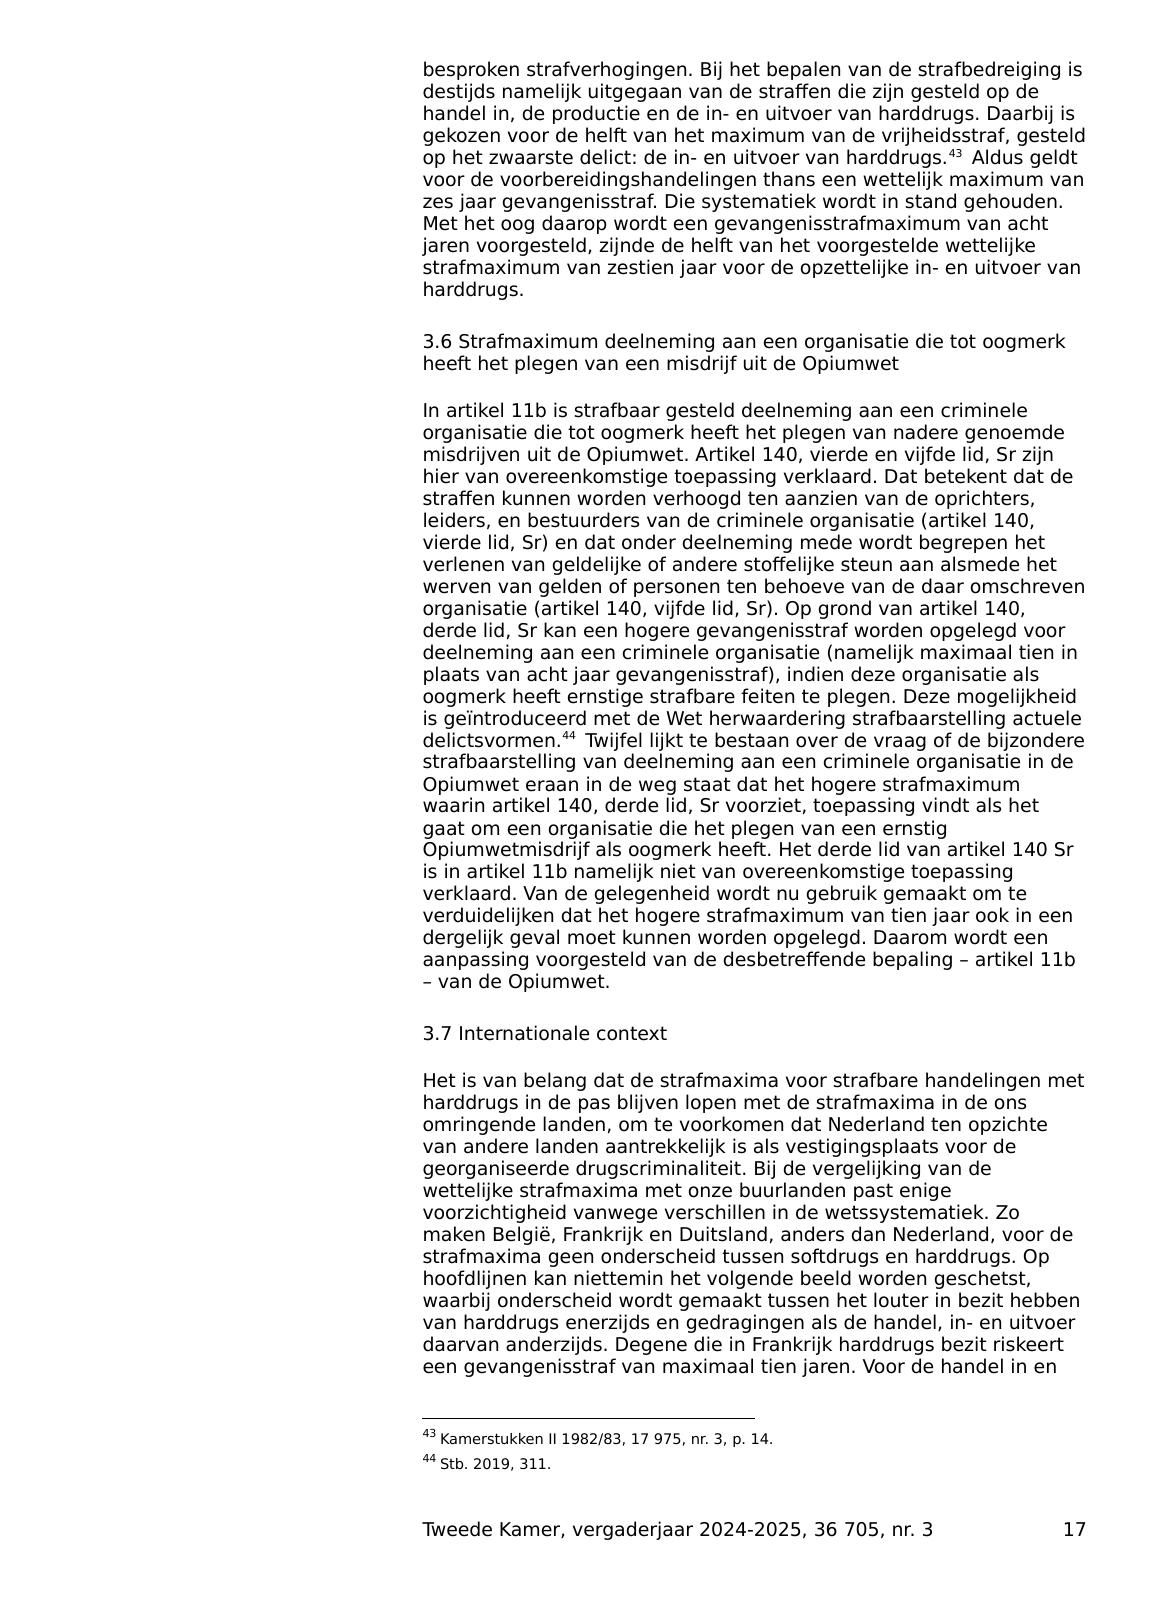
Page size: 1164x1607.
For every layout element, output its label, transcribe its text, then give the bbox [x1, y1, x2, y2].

text In artikel 11b is strafbaar gesteld deelneming aan een criminele organisatie die tot oogmerk heeft het plegen van nadere genoemde misdrijven uit de Opiumwet. Artikel 140, vierde en vijfde lid, Sr zijn hier van overeenkomstige toepassing verklaard. Dat betekent dat de straffen kunnen worden verhoogd ten aanzien van de oprichters, leiders, en bestuurders van de criminele organisatie (artikel 140, vierde lid, Sr) en dat onder deelneming mede wordt begrepen het verlenen van geldelijke of andere stoffelijke steun aan alsmede het werven van gelden of personen ten behoeve van de daar omschreven organisatie (artikel 140, vijfde lid, Sr). Op grond van artikel 140, derde lid, Sr kan een hogere gevangenisstraf worden opgelegd voor deelneming aan een criminele organisatie (namelijk maximaal tien in plaats van acht jaar gevangenisstraf), indien deze organisatie als oogmerk heeft ernstige strafbare feiten te plegen. Deze mogelijkheid is geïntroduceerd met de Wet herwaardering strafbaarstelling actuele delictsvormen. Twijfel lijkt te bestaan over de vraag of de bijzondere strafbaarstelling van deelneming aan een criminele organisatie in de Opiumwet eraan in de weg staat dat het hogere strafmaximum waarin artikel 140, derde lid, Sr voorziet, toepassing vindt als het gaat om een organisatie die het plegen van een ernstig Opiumwetmisdrijf als oogmerk heeft. Het derde lid van artikel 140 Sr is in artikel 11b namelijk niet van overeenkomstige toepassing verklaard. Van de gelegenheid wordt nu gebruik gemaakt om te verduidelijken dat het hogere strafmaximum van tien jaar ook in een dergelijk geval moet kunnen worden opgelegd. Daarom wordt een aanpassing voorgesteld van de desbetreffende bepaling – artikel 11b – van de Opiumwet. [422, 400, 1087, 993]
subtitle 3.6 Strafmaximum deelneming aan een organisatie die tot oogmerk heeft het plegen van een misdrijf uit de Opiumwet [422, 331, 1087, 375]
text Kamerstukken II 1982/83, 17 975, nr. 3, p. 14. [422, 1427, 1087, 1449]
text Het is van belang dat de strafmaxima voor strafbare handelingen met harddrugs in de pas blijven lopen met de strafmaxima in de ons omringende landen, om te voorkomen dat Nederland ten opzichte van andere landen aantrekkelijk is als vestigingsplaats voor de georganiseerde drugscriminaliteit. Bij de vergelijking van de wettelijke strafmaxima met onze buurlanden past enige voorzichtigheid vanwege verschillen in de wetssystematiek. Zo maken België, Frankrijk en Duitsland, anders dan Nederland, voor de strafmaxima geen onderscheid tussen softdrugs en harddrugs. Op hoofdlijnen kan niettemin het volgende beeld worden geschetst, waarbij onderscheid wordt gemaakt tussen het louter in bezit hebben van harddrugs enerzijds en gedragingen als de handel, in- en uitvoer daarvan anderzijds. Degene die in Frankrijk harddrugs bezit riskeert een gevangenisstraf van maximaal tien jaren. Voor de handel in en [422, 1070, 1087, 1378]
subtitle 3.7 Internationale context [422, 1023, 1087, 1045]
text Stb. 2019, 311. [422, 1452, 1087, 1474]
text besproken strafverhogingen. Bij het bepalen van de strafbedreiging is destijds namelijk uitgegaan van de straffen die zijn gesteld op de handel in, de productie en de in- en uitvoer van harddrugs. Daarbij is gekozen voor de helft van het maximum van de vrijheidsstraf, gesteld op het zwaarste delict: de in- en uitvoer van harddrugs. Aldus geldt voor de voorbereidingshandelingen thans een wettelijk maximum van zes jaar gevangenisstraf. Die systematiek wordt in stand gehouden. Met het oog daarop wordt een gevangenisstrafmaximum van acht jaren voorgesteld, zijnde de helft van het voorgestelde wettelijke strafmaximum van zestien jaar voor de opzettelijke in- en uitvoer van harddrugs. [422, 59, 1087, 301]
